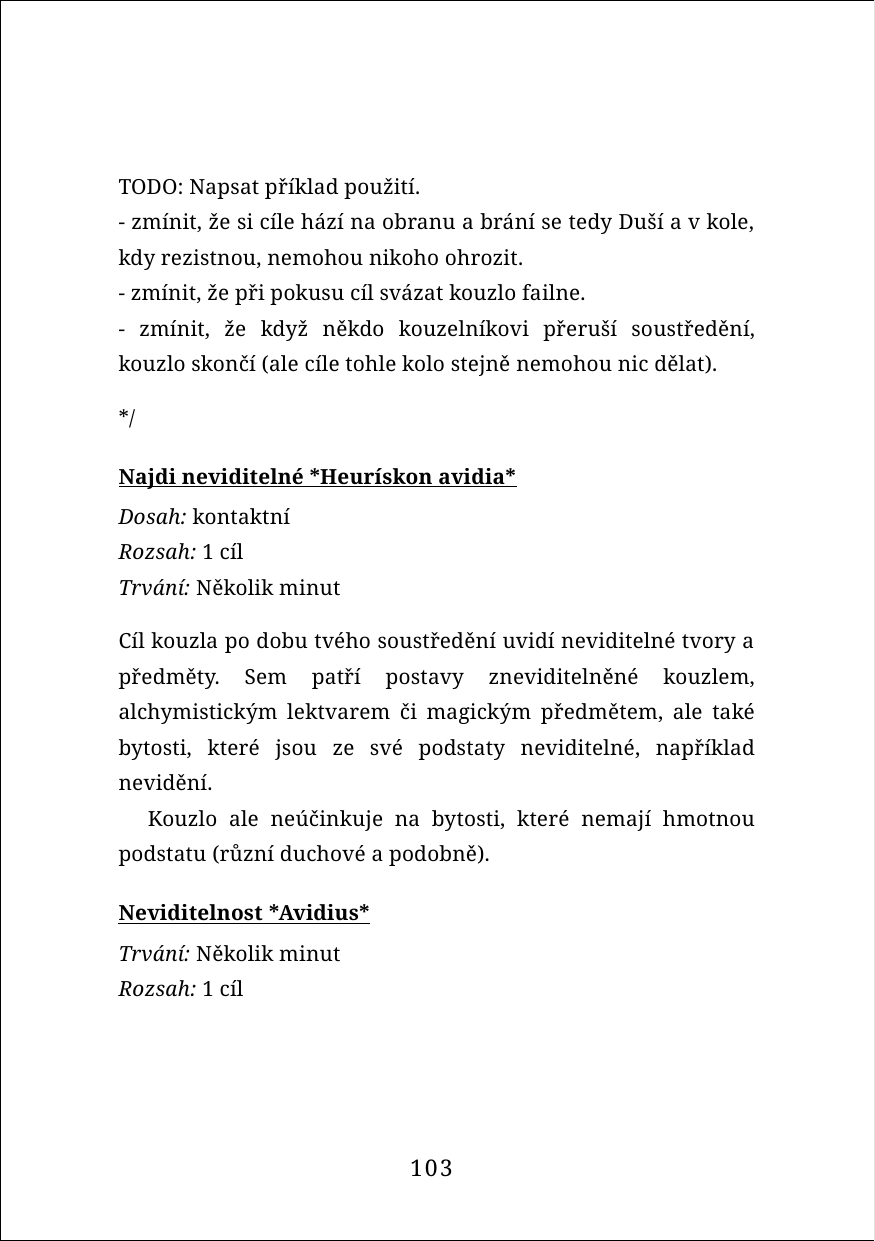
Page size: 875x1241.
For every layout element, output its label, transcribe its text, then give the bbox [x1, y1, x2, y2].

subtitle Najdi neviditelné *Heurískon avidia* [118, 462, 756, 490]
text Trvání: Několik minut Rozsah: 1 cíl [118, 939, 756, 1003]
text TODO: Napsat příklad použití. - zmínit, že si cíle hází na obranu a brání se tedy Duší a v kole, kdy rezistnou, nemohou nikoho ohrozit. - zmínit, že při pokusu cíl svázat kouzlo failne. - zmínit, že když někdo kouzelníkovi přeruší soustředění, kouzlo skončí (ale cíle tohle kolo stejně nemohou nic dělat). [118, 172, 756, 378]
text */ [118, 403, 756, 431]
text Dosah: kontaktní Rozsah: 1 cíl Trvání: Několik minut [118, 502, 756, 601]
text Cíl kouzla po dobu tvého soustředění uvidí neviditelné tvory a předměty. Sem patří postavy zneviditelněné kouzlem, alchymistickým lektvarem či magickým předmětem, ale také bytosti, které jsou ze své podstaty neviditelné, například nevidění. Kouzlo ale neúčinkuje na bytosti, které nemají hmotnou podstatu (různí duchové a podobně). [118, 626, 756, 868]
subtitle Neviditelnost *Avidius* [118, 898, 756, 927]
